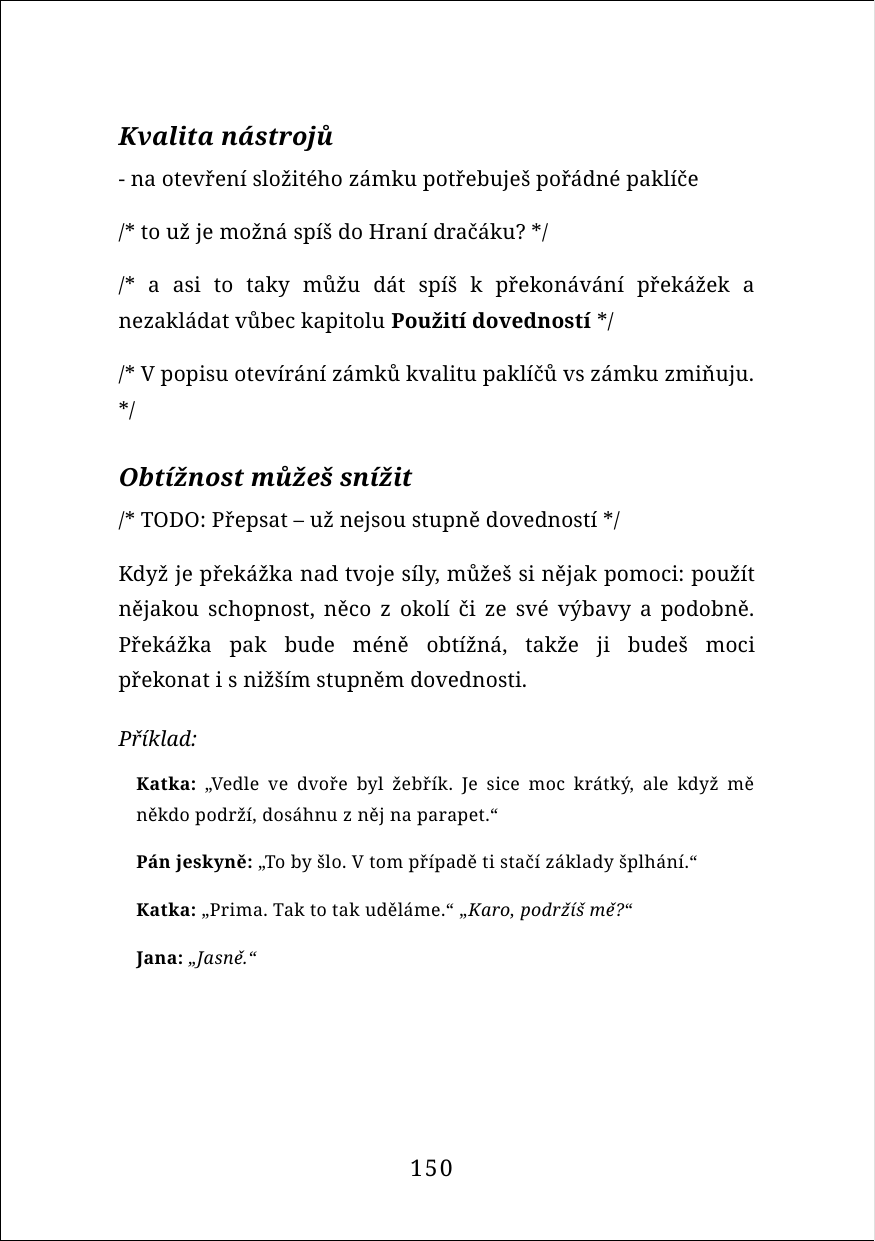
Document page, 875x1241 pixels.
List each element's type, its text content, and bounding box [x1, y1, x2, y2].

subtitle Kvalita nástrojů [118, 118, 756, 152]
text /* a asi to taky můžu dát spíš k překonávání překážek a nezakládat vůbec kapitolu Použití dovedností */ [118, 271, 756, 334]
text Katka: „Vedle ve dvoře byl žebřík. Je sice moc krátký, ale když mě někdo podrží, dosáhnu z něj na parapet.“ [136, 772, 756, 826]
text Příklad: [118, 724, 756, 753]
text Katka: „Prima. Tak to tak uděláme.“ „Karo, podržíš mě?“ [136, 898, 756, 922]
text /* V popisu otevírání zámků kvalitu paklíčů vs zámku zmiňuju. */ [118, 359, 756, 423]
text Když je překážka nad tvoje síly, můžeš si nějak pomoci: použít nějakou schopnost, něco z okolí či ze své výbavy a podobně. Překážka pak bude méně obtížná, takže ji budeš moci překonat i s nižším stupněm dovednosti. [118, 559, 756, 694]
text /* TODO: Přepsat – už nejsou stupně dovedností */ [118, 506, 756, 534]
text Jana: „Jasně.“ [136, 946, 756, 970]
text /* to už je možná spíš do Hraní dračáku? */ [118, 217, 756, 246]
text - na otevření složitého zámku potřebuješ pořádné paklíče [118, 164, 756, 192]
text Pán jeskyně: „To by šlo. V tom případě ti stačí základy šplhání.“ [136, 850, 756, 874]
subtitle Obtížnost můžeš snížit [118, 460, 756, 494]
